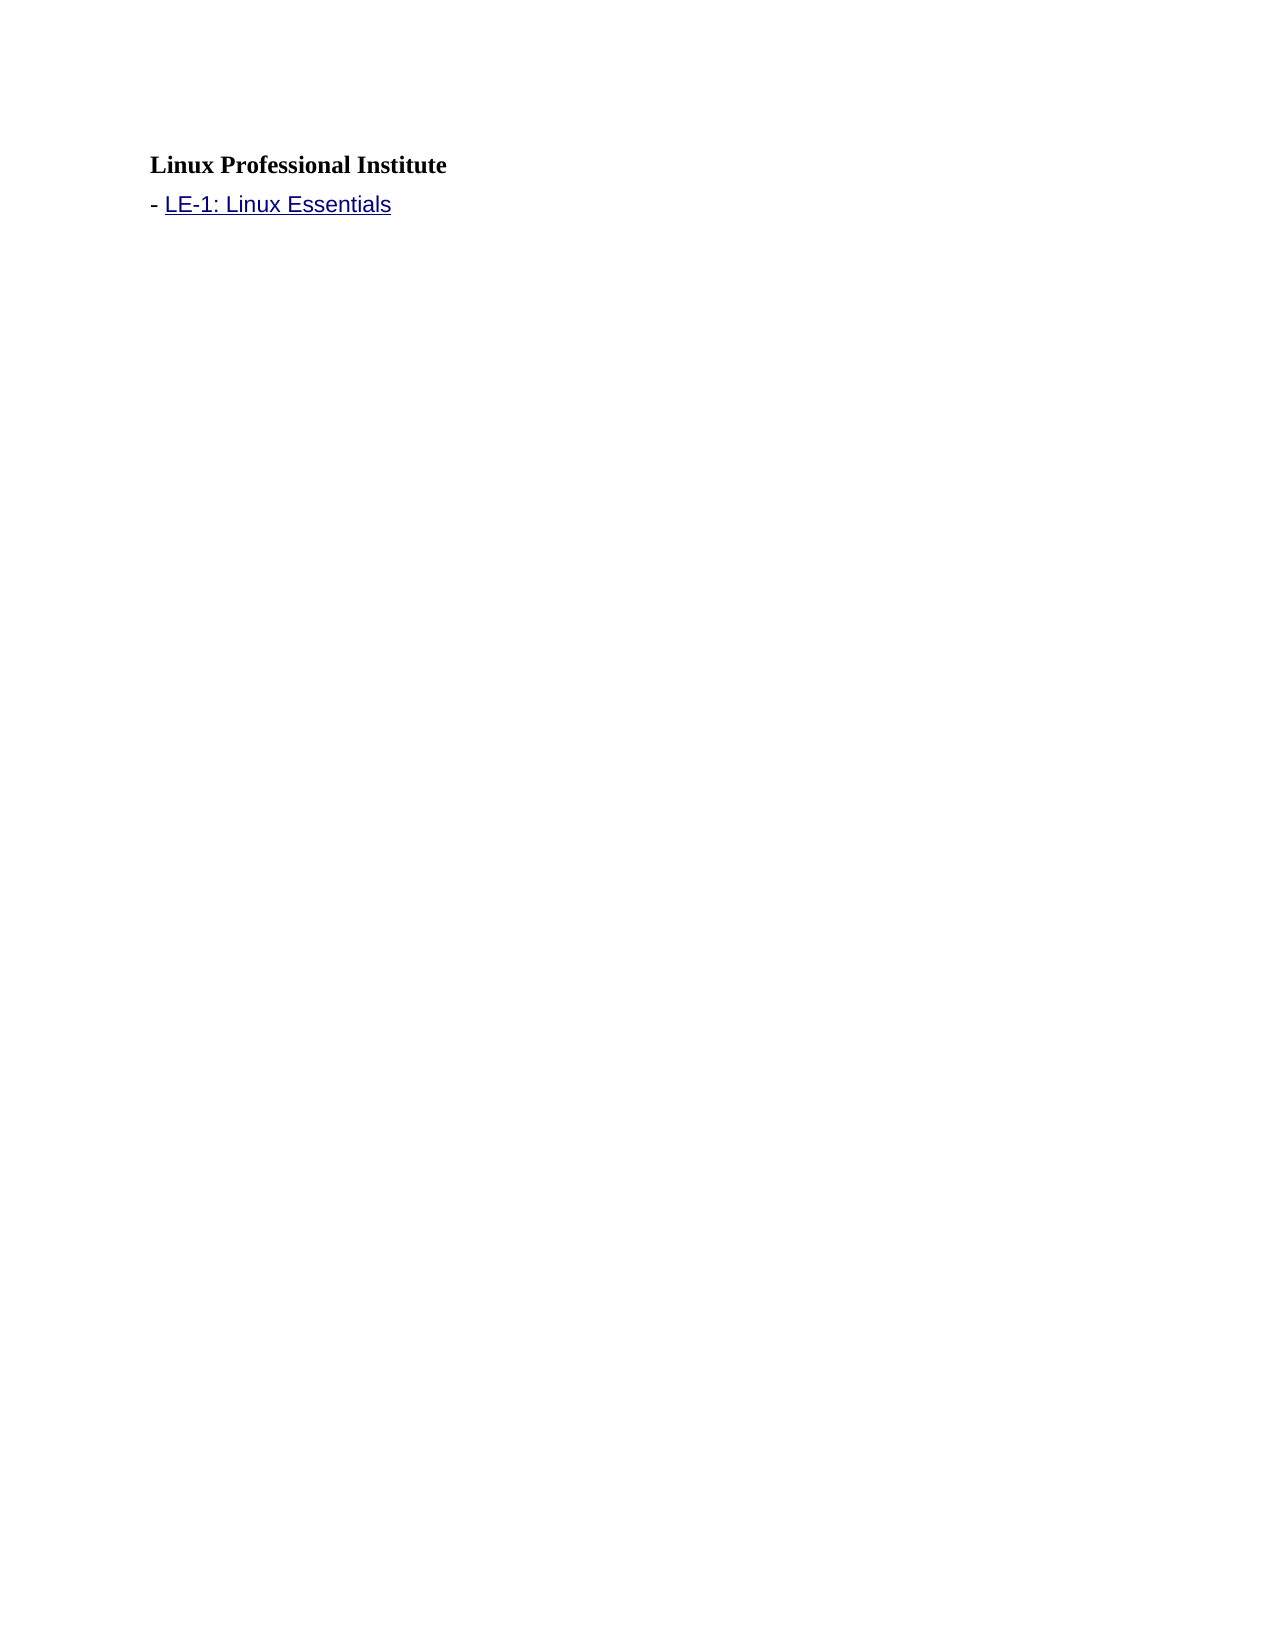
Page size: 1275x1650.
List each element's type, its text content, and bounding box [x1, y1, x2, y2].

text Linux Professional Institute [150, 150, 1125, 179]
text - LE-1: Linux Essentials [150, 189, 1125, 218]
